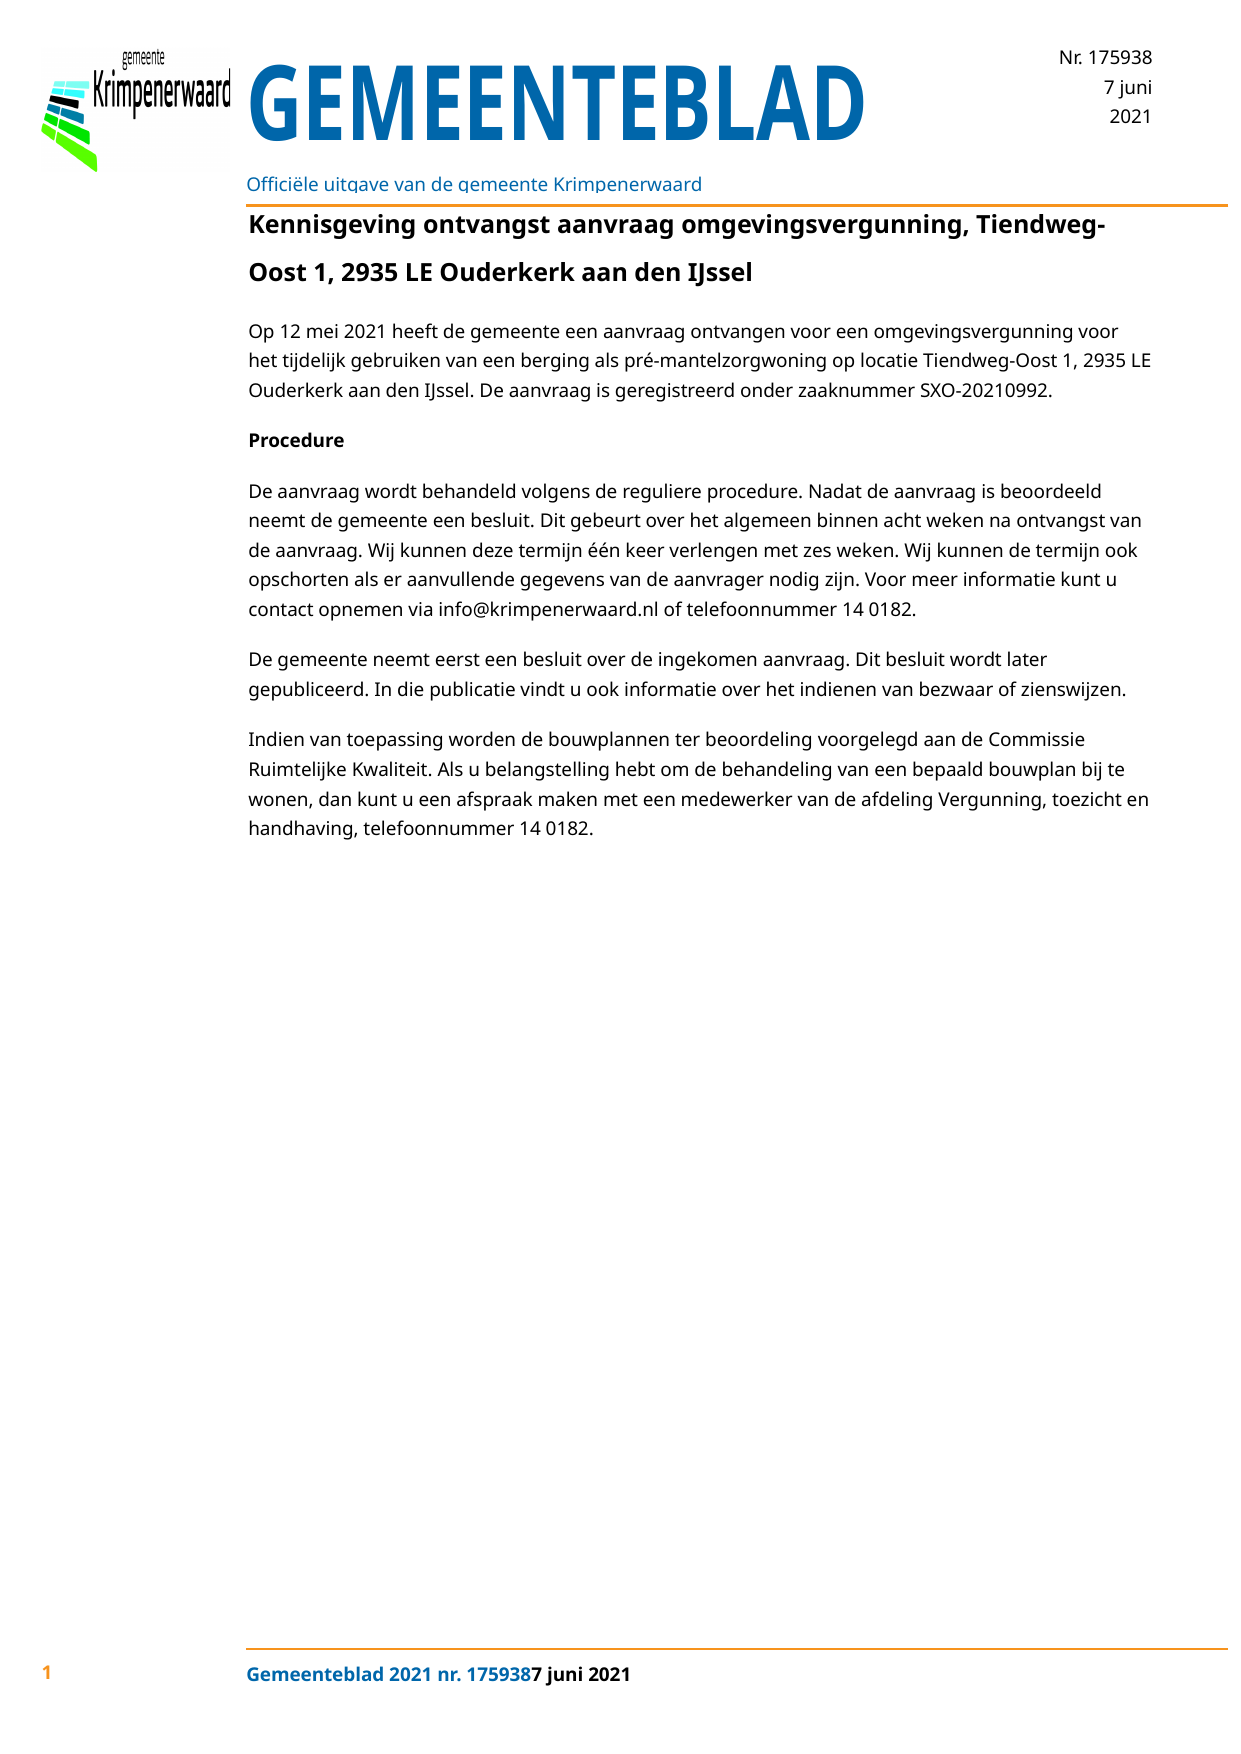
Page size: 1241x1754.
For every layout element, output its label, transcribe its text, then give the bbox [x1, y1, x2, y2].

text Indien van toepassing worden de bouwplannen ter beoordeling voorgelegd aan de Commissie Ruimtelijke Kwaliteit. Als u belangstelling hebt om de behandeling van een bepaald bouwplan bij te wonen, dan kunt u een afspraak maken met een medewerker van de afdeling Vergunning, toezicht en handhaving, telefoonnummer 14 0182. [248, 727, 1152, 841]
text Kennisgeving ontvangst aanvraag omgevingsvergunning, Tiendweg-Oost 1, 2935 LE Ouderkerk aan den IJssel [248, 207, 1152, 288]
picture [41, 47, 231, 172]
text Op 12 mei 2021 heeft de gemeente een aanvraag ontvangen voor een omgevingsvergunning voor het tijdelijk gebruiken van een berging als pré-mantelzorgwoning op locatie Tiendweg-Oost 1, 2935 LE Ouderkerk aan den IJssel. De aanvraag is geregistreerd onder zaaknummer SXO-20210992. [248, 318, 1152, 403]
text De gemeente neemt eerst een besluit over de ingekomen aanvraag. Dit besluit wordt later gepubliceerd. In die publicatie vindt u ook informatie over het indienen van bezwaar of zienswijzen. [248, 647, 1152, 702]
text De aanvraag wordt behandeld volgens de reguliere procedure. Nadat de aanvraag is beoordeeld neemt de gemeente een besluit. Dit gebeurt over het algemeen binnen acht weken na ontvangst van de aanvraag. Wij kunnen deze termijn één keer verlengen met zes weken. Wij kunnen de termijn ook opschorten als er aanvullende gegevens van de aanvrager nodig zijn. Voor meer informatie kunt u contact opnemen via info@krimpenerwaard.nl of telefoonnummer 14 0182. [248, 478, 1152, 622]
text Procedure [248, 427, 1152, 453]
